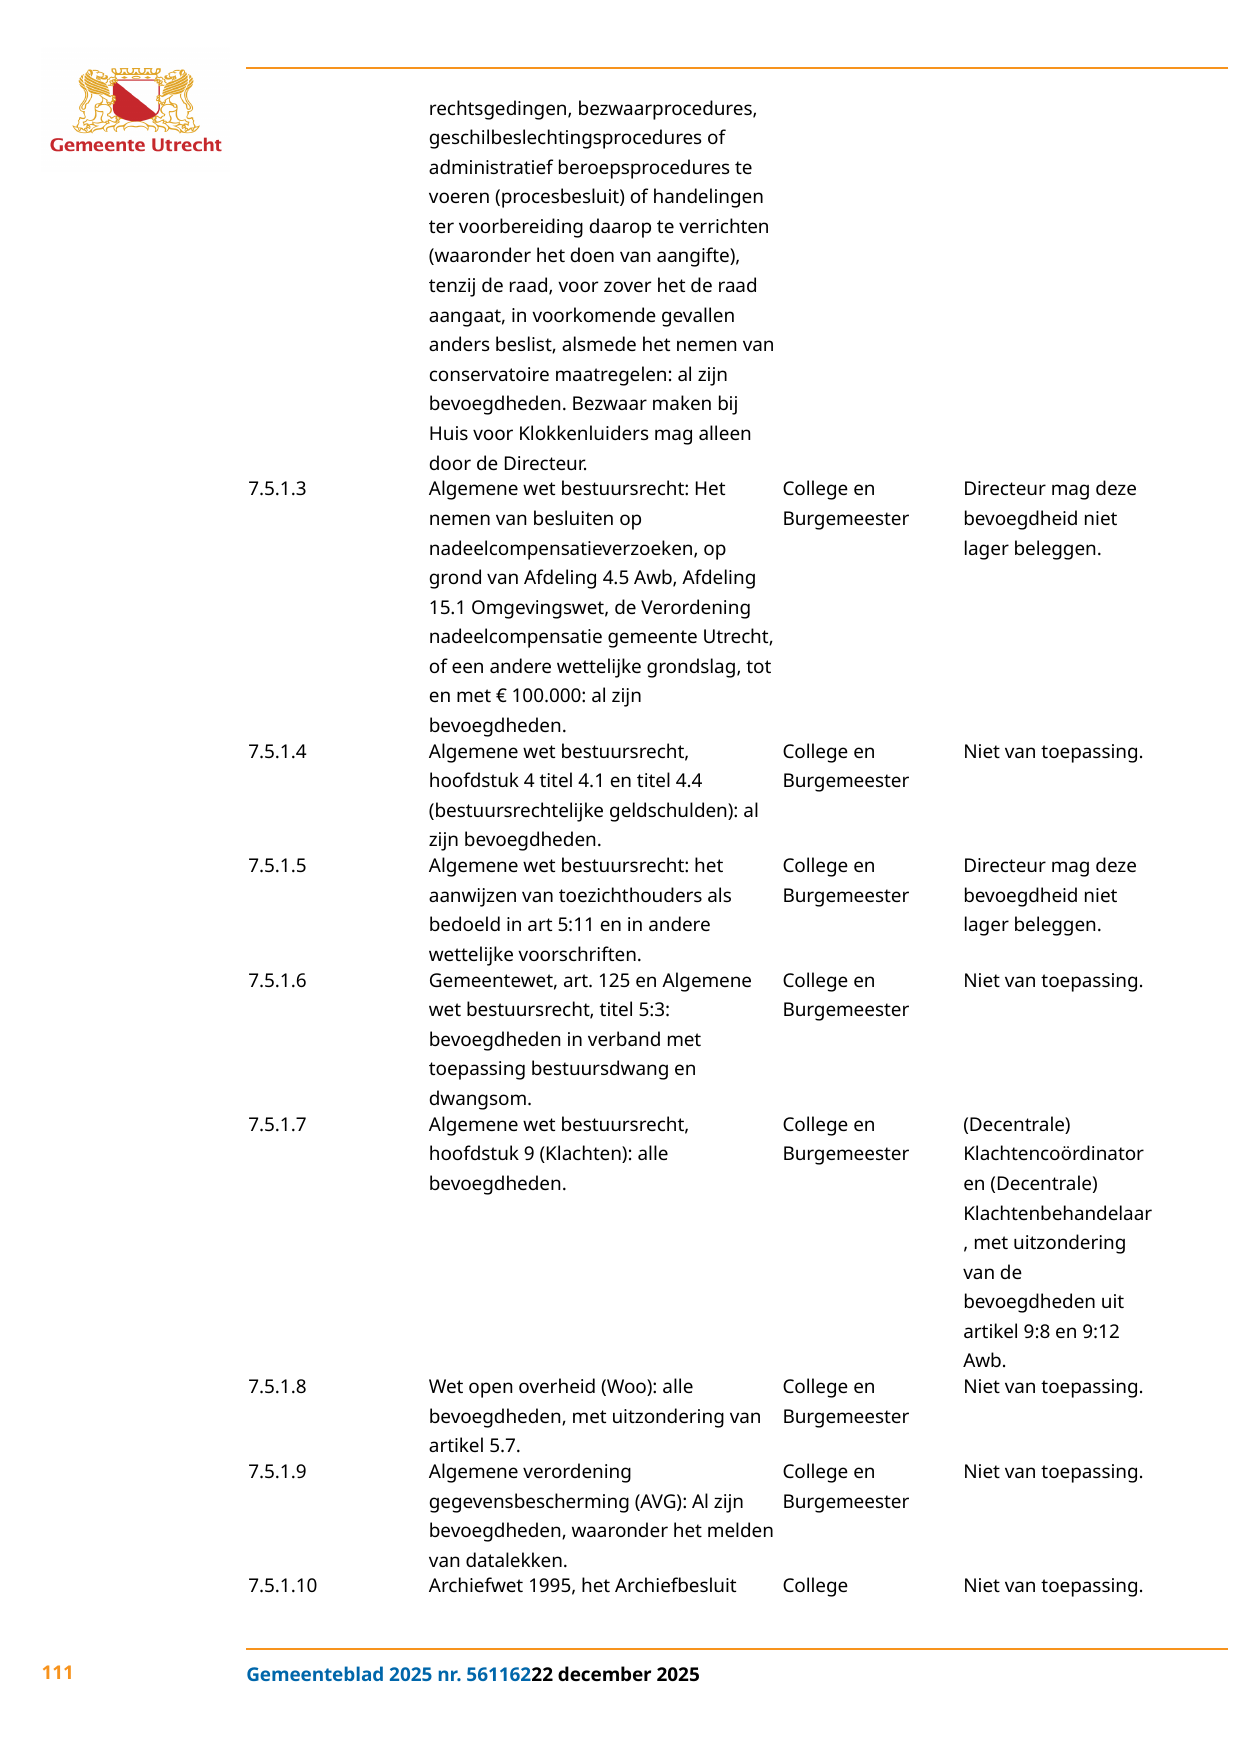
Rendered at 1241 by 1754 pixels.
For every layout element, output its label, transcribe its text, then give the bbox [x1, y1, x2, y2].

table_cell 7.5.1.5 [248, 853, 429, 967]
table_cell College [782, 1573, 963, 1598]
table_cell Algemene verordening gegevensbescherming (AVG): Al zijn bevoegdheden, waaronder het melden van datalekken. [429, 1458, 782, 1573]
table_cell (Decentrale) Klachtencoördinator en (Decentrale) Klachtenbehandelaar, met uitzondering van de bevoegdheden uit artikel 9:8 en 9:12 Awb. [963, 1111, 1152, 1373]
table_cell 7.5.1.3 [248, 476, 429, 738]
table_cell 7.5.1.10 [248, 1573, 429, 1598]
table_cell 7.5.1.6 [248, 967, 429, 1111]
table_cell Algemene wet bestuursrecht: het aanwijzen van toezichthouders als bedoeld in art 5:11 en in andere wettelijke voorschriften. [429, 853, 782, 967]
table_cell 7.5.1.8 [248, 1373, 429, 1458]
table_cell College en Burgemeester [782, 967, 963, 1111]
table_cell rechtsgedingen, bezwaarprocedures, geschilbeslechtingsprocedures of administratief beroepsprocedures te voeren (procesbesluit) of handelingen ter voorbereiding daarop te verrichten (waaronder het doen van aangifte), tenzij de raad, voor zover het de raad aangaat, in voorkomende gevallen anders beslist, alsmede het nemen van conservatoire maatregelen: al zijn bevoegdheden. Bezwaar maken bij Huis voor Klokkenluiders mag alleen door de Directeur. [429, 95, 782, 476]
table_cell 7.5.1.7 [248, 1111, 429, 1373]
table_cell Niet van toepassing. [963, 967, 1152, 1111]
table_cell [782, 95, 963, 476]
table_cell Niet van toepassing. [963, 1458, 1152, 1573]
table_cell College en Burgemeester [782, 853, 963, 967]
table_cell College en Burgemeester [782, 738, 963, 852]
table_cell [963, 95, 1152, 476]
table_cell College en Burgemeester [782, 1373, 963, 1458]
table_cell 7.5.1.9 [248, 1458, 429, 1573]
table_cell Niet van toepassing. [963, 1373, 1152, 1458]
table_cell Algemene wet bestuursrecht: Het nemen van besluiten op nadeelcompensatieverzoeken, op grond van Afdeling 4.5 Awb, Afdeling 15.1 Omgevingswet, de Verordening nadeelcompensatie gemeente Utrecht, of een andere wettelijke grondslag, tot en met € 100.000: al zijn bevoegdheden. [429, 476, 782, 738]
table_cell Wet open overheid (Woo): alle bevoegdheden, met uitzondering van artikel 5.7. [429, 1373, 782, 1458]
table_cell College en Burgemeester [782, 1458, 963, 1573]
table_cell College en Burgemeester [782, 1111, 963, 1373]
table_cell Algemene wet bestuursrecht, hoofdstuk 4 titel 4.1 en titel 4.4 (bestuursrechtelijke geldschulden): al zijn bevoegdheden. [429, 738, 782, 852]
table_cell Niet van toepassing. [963, 738, 1152, 852]
picture [41, 47, 231, 172]
table_cell [248, 95, 429, 476]
table_cell Gemeentewet, art. 125 en Algemene wet bestuursrecht, titel 5:3: bevoegdheden in verband met toepassing bestuursdwang en dwangsom. [429, 967, 782, 1111]
table_cell Archiefwet 1995, het Archiefbesluit [429, 1573, 782, 1598]
table_cell 7.5.1.4 [248, 738, 429, 852]
table_cell Directeur mag deze bevoegdheid niet lager beleggen. [963, 853, 1152, 967]
table_cell Algemene wet bestuursrecht, hoofdstuk 9 (Klachten): alle bevoegdheden. [429, 1111, 782, 1373]
table_cell College en Burgemeester [782, 476, 963, 738]
table_cell Directeur mag deze bevoegdheid niet lager beleggen. [963, 476, 1152, 738]
table_cell Niet van toepassing. [963, 1573, 1152, 1598]
